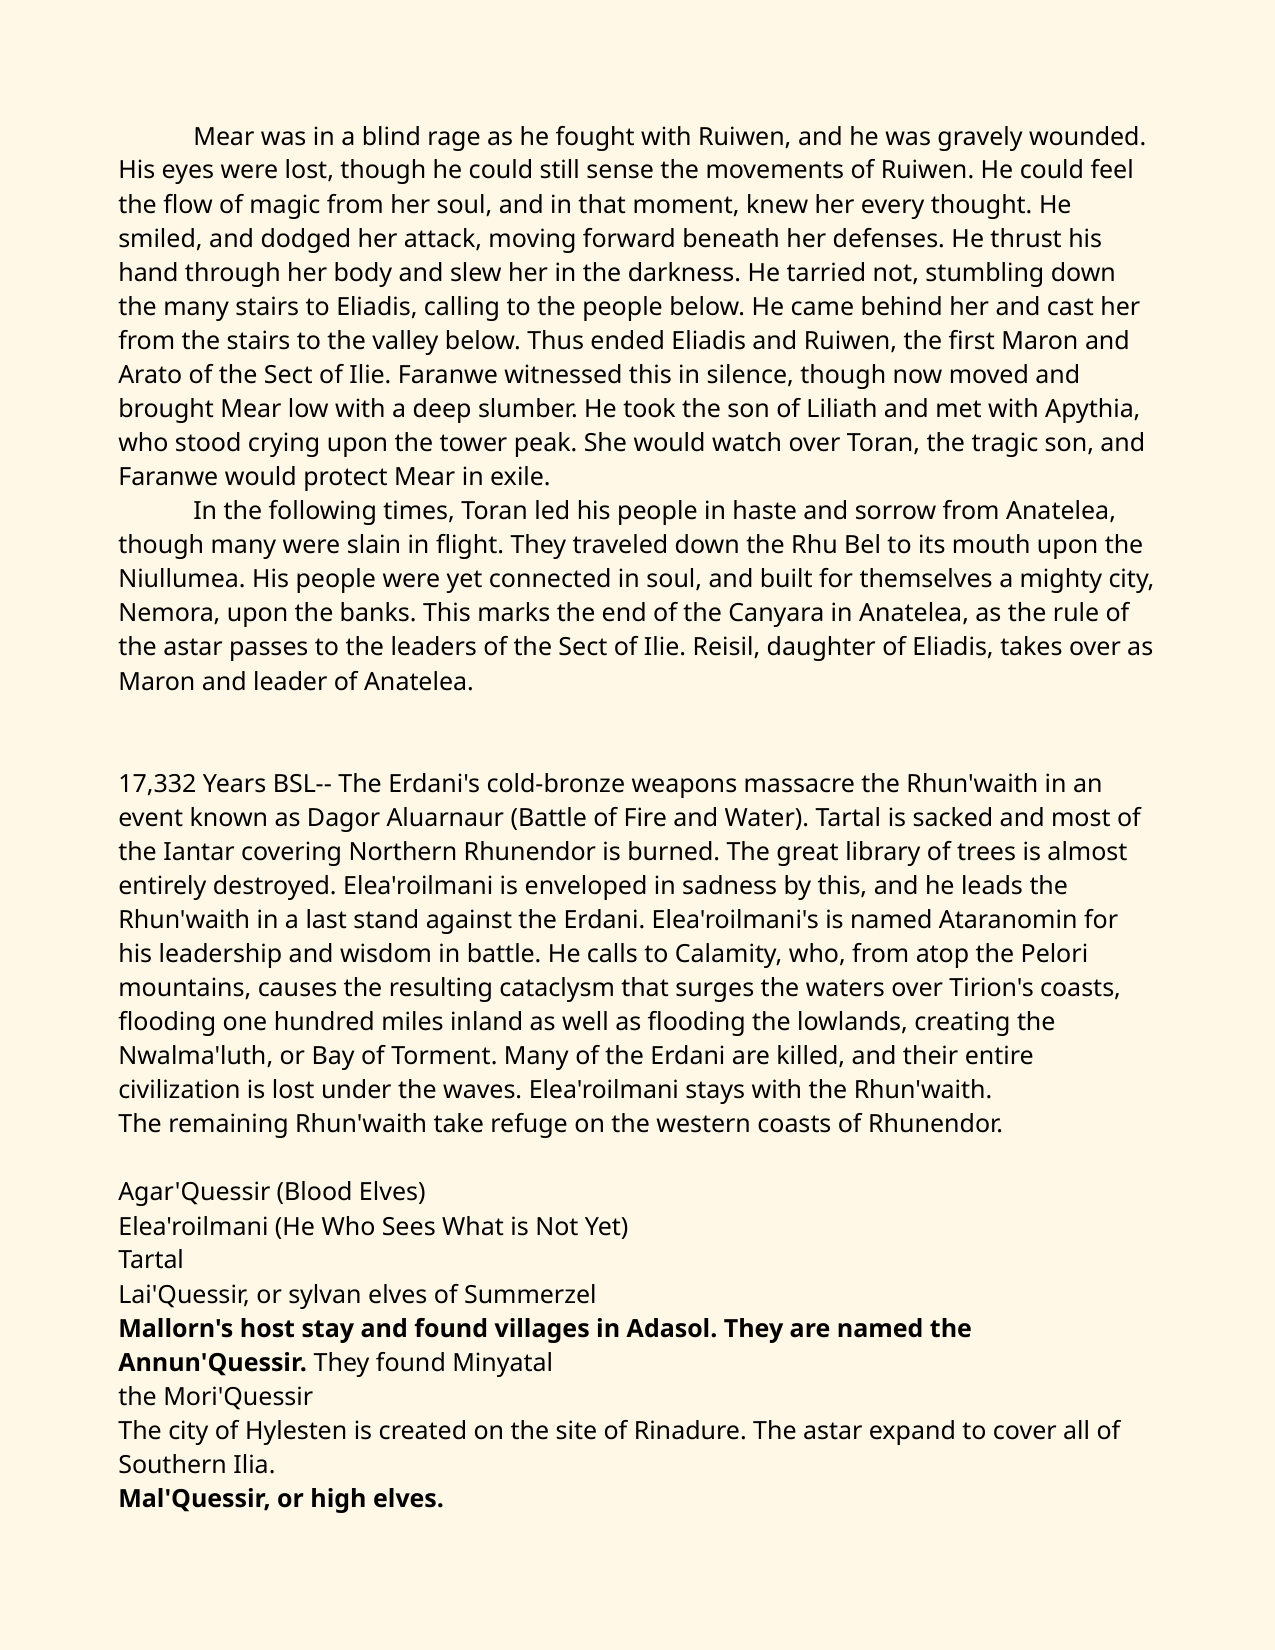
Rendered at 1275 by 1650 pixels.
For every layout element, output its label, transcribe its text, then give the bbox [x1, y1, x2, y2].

text The city of Hylesten is created on the site of Rinadure. The astar expand to cover all of Southern Ilia. [118, 1412, 1157, 1481]
text Mear was in a blind rage as he fought with Ruiwen, and he was gravely wounded. His eyes were lost, though he could still sense the movements of Ruiwen. He could feel the flow of magic from her soul, and in that moment, knew her every thought. He smiled, and dodged her attack, moving forward beneath her defenses. He thrust his hand through her body and slew her in the darkness. He tarried not, stumbling down the many stairs to Eliadis, calling to the people below. He came behind her and cast her from the stairs to the valley below. Thus ended Eliadis and Ruiwen, the first Maron and Arato of the Sect of Ilie. Faranwe witnessed this in silence, though now moved and brought Mear low with a deep slumber. He took the son of Liliath and met with Apythia, who stood crying upon the tower peak. She would watch over Toran, the tragic son, and Faranwe would protect Mear in exile. [118, 118, 1157, 493]
text Lai'Quessir, or sylvan elves of Summerzel [118, 1276, 1157, 1310]
text Mallorn's host stay and found villages in Adasol. They are named the Annun'Quessir. They found Minyatal [118, 1310, 1157, 1378]
text 17,332 Years BSL-- The Erdani's cold-bronze weapons massacre the Rhun'waith in an event known as Dagor Aluarnaur (Battle of Fire and Water). Tartal is sacked and most of the Iantar covering Northern Rhunendor is burned. The great library of trees is almost entirely destroyed. Elea'roilmani is enveloped in sadness by this, and he leads the Rhun'waith in a last stand against the Erdani. Elea'roilmani's is named Ataranomin for his leadership and wisdom in battle. He calls to Calamity, who, from atop the Pelori mountains, causes the resulting cataclysm that surges the waters over Tirion's coasts, flooding one hundred miles inland as well as flooding the lowlands, creating the Nwalma'luth, or Bay of Torment. Many of the Erdani are killed, and their entire civilization is lost under the waves. Elea'roilmani stays with the Rhun'waith. [118, 765, 1157, 1106]
text The remaining Rhun'waith take refuge on the western coasts of Rhunendor. [118, 1106, 1157, 1140]
text In the following times, Toran led his people in haste and sorrow from Anatelea, though many were slain in flight. They traveled down the Rhu Bel to its mouth upon the Niullumea. His people were yet connected in soul, and built for themselves a mighty city, Nemora, upon the banks. This marks the end of the Canyara in Anatelea, as the rule of the astar passes to the leaders of the Sect of Ilie. Reisil, daughter of Eliadis, takes over as Maron and leader of Anatelea. [118, 493, 1157, 697]
text the Mori'Quessir [118, 1378, 1157, 1412]
text Mal'Quessir, or high elves. [118, 1481, 1157, 1515]
text Agar'Quessir (Blood Elves) [118, 1174, 1157, 1208]
text Tartal [118, 1242, 1157, 1276]
text Elea'roilmani (He Who Sees What is Not Yet) [118, 1208, 1157, 1242]
